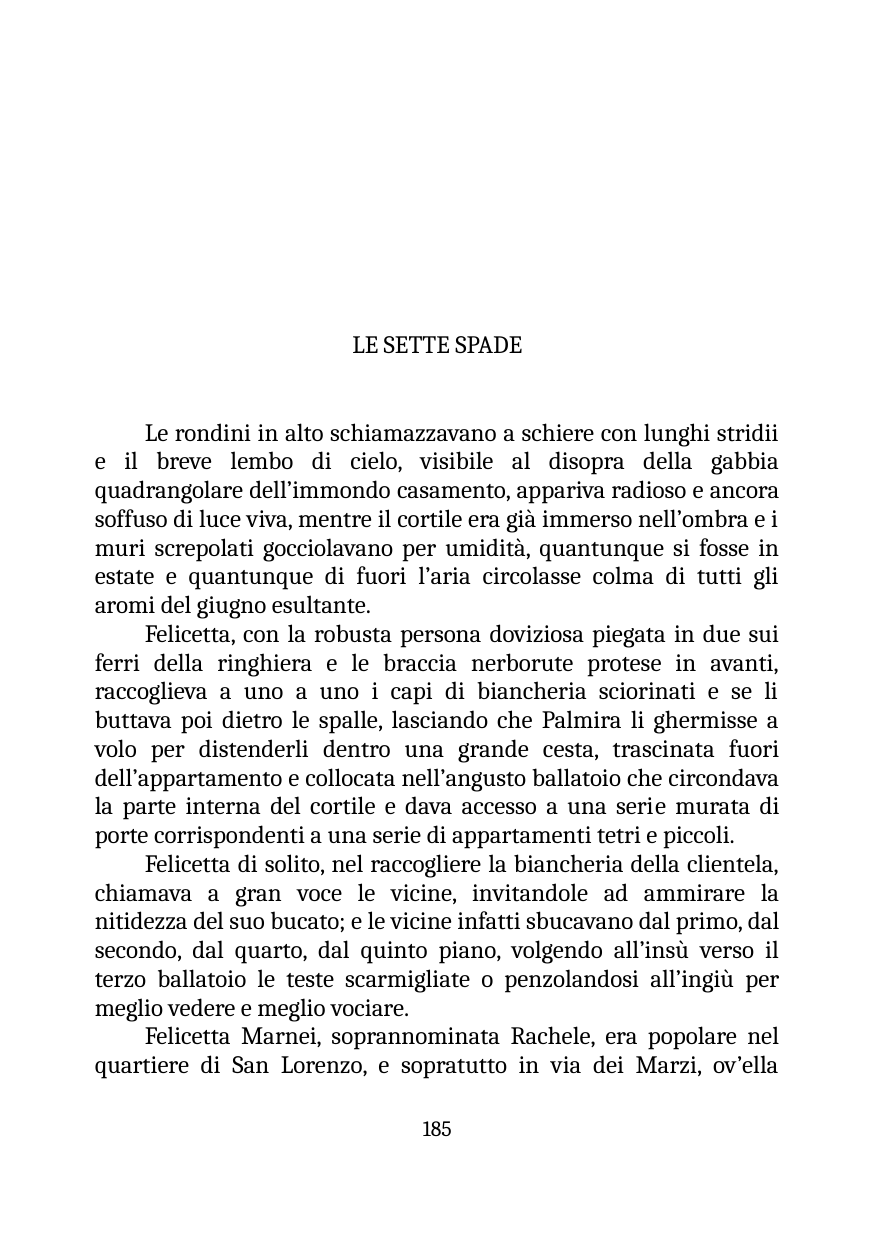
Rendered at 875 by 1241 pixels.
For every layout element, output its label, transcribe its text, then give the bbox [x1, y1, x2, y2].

text Le rondini in alto schiamazzavano a schiere con lunghi stridii e il breve lembo di cielo, visibile al disopra della gabbia quadrangolare dell’immondo casamento, appariva radioso e ancora soffuso di luce viva, mentre il cortile era già immerso nell’ombra e i muri screpolati gocciolavano per umidità, quantunque si fosse in estate e quantunque di fuori l’aria circolasse colma di tutti gli aromi del giugno esultante. [94, 418, 779, 620]
text Felicetta, con la robusta persona doviziosa piegata in due sui ferri della ringhiera e le braccia nerborute protese in avanti, raccoglieva a uno a uno i capi di biancheria sciorinati e se li buttava poi dietro le spalle, lasciando che Palmira li ghermisse a volo per distenderli dentro una grande cesta, trascinata fuori dell’appartamento e collocata nell’angusto ballatoio che circondava la parte interna del cortile e dava accesso a una serie murata di porte corrispondenti a una serie di appartamenti tetri e piccoli. [94, 620, 779, 850]
subtitle LE SETTE SPADE [94, 331, 779, 359]
text Felicetta di solito, nel raccogliere la biancheria della clientela, chiamava a gran voce le vicine, invitandole ad ammirare la nitidezza del suo bucato; e le vicine infatti sbucavano dal primo, dal secondo, dal quarto, dal quinto piano, volgendo all’insù verso il terzo ballatoio le teste scarmigliate o penzolandosi all’ingiù per meglio vedere e meglio vociare. [94, 850, 779, 1022]
text Felicetta Marnei, soprannominata Rachele, era popolare nel quartiere di San Lorenzo, e sopratutto in via dei Marzi, ov’ella [94, 1022, 779, 1080]
